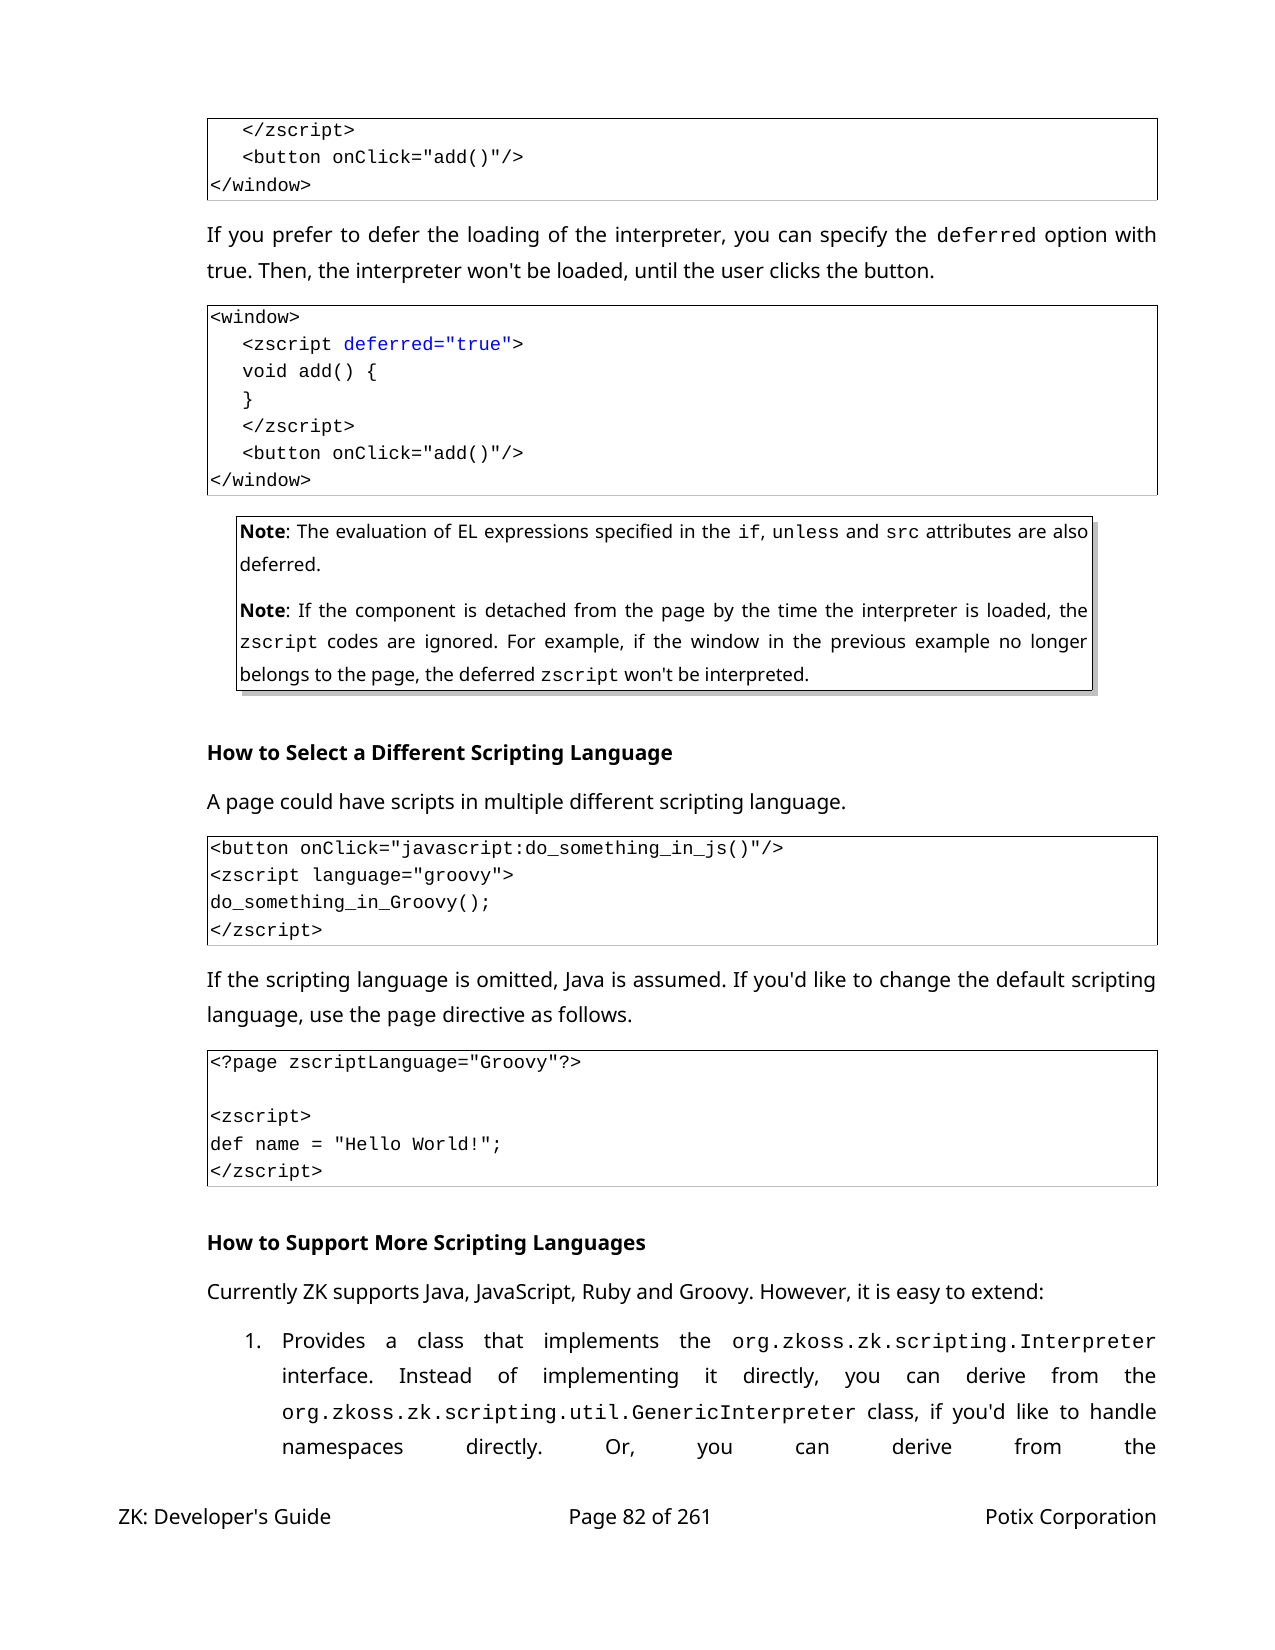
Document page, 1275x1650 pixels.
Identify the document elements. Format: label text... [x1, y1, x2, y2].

text void add() { [208, 359, 1157, 383]
text Note: The evaluation of EL expressions specified in the if, unless and src attributes are also deferred. [237, 517, 1092, 576]
text </window> [208, 172, 1157, 200]
text <window> [208, 306, 1157, 329]
text do_something_in_Groovy(); [208, 890, 1157, 914]
text <?page zscriptLanguage="Groovy"?> [208, 1051, 1157, 1074]
text </window> [208, 468, 1157, 495]
text </zscript> [208, 1158, 1157, 1186]
subtitle How to Support More Scripting Languages [207, 1228, 1157, 1257]
subtitle How to Select a Different Scripting Language [207, 738, 1157, 766]
text <button onClick="javascript:do_something_in_js()"/> [208, 837, 1157, 860]
list Provides a class that implements the org.zkoss.zk.scripting.Interpreter interface. Instead of implementing it directly, you can derive from the org.zkoss.zk.scripting.util.GenericInterpreter class, if you'd like to handle namespaces directly. Or, you can derive from the [244, 1326, 1157, 1461]
text <zscript deferred="true"> [208, 332, 1157, 356]
text If the scripting language is omitted, Java is assumed. If you'd like to change the default scripting language, use the page directive as follows. [207, 965, 1157, 1029]
text Currently ZK supports Java, JavaScript, Ruby and Groovy. However, it is easy to extend: [207, 1277, 1157, 1305]
text Note: If the component is detached from the page by the time the interpreter is loaded, the zscript codes are ignored. For example, if the window in the previous example no longer belongs to the page, the deferred zscript won't be interpreted. [237, 594, 1092, 690]
text <zscript language="groovy"> [208, 863, 1157, 887]
text <button onClick="add()"/> [208, 145, 1157, 169]
text <button onClick="add()"/> [208, 441, 1157, 465]
text A page could have scripts in multiple different scripting language. [207, 787, 1157, 815]
text } [208, 386, 1157, 411]
text </zscript> [208, 413, 1157, 438]
text <zscript> [208, 1104, 1157, 1128]
text </zscript> [208, 119, 1157, 142]
text </zscript> [208, 917, 1157, 945]
text If you prefer to defer the loading of the interpreter, you can specify the deferred option with true. Then, the interpreter won't be loaded, until the user clicks the button. [207, 220, 1157, 284]
text def name = "Hello World!"; [208, 1131, 1157, 1156]
